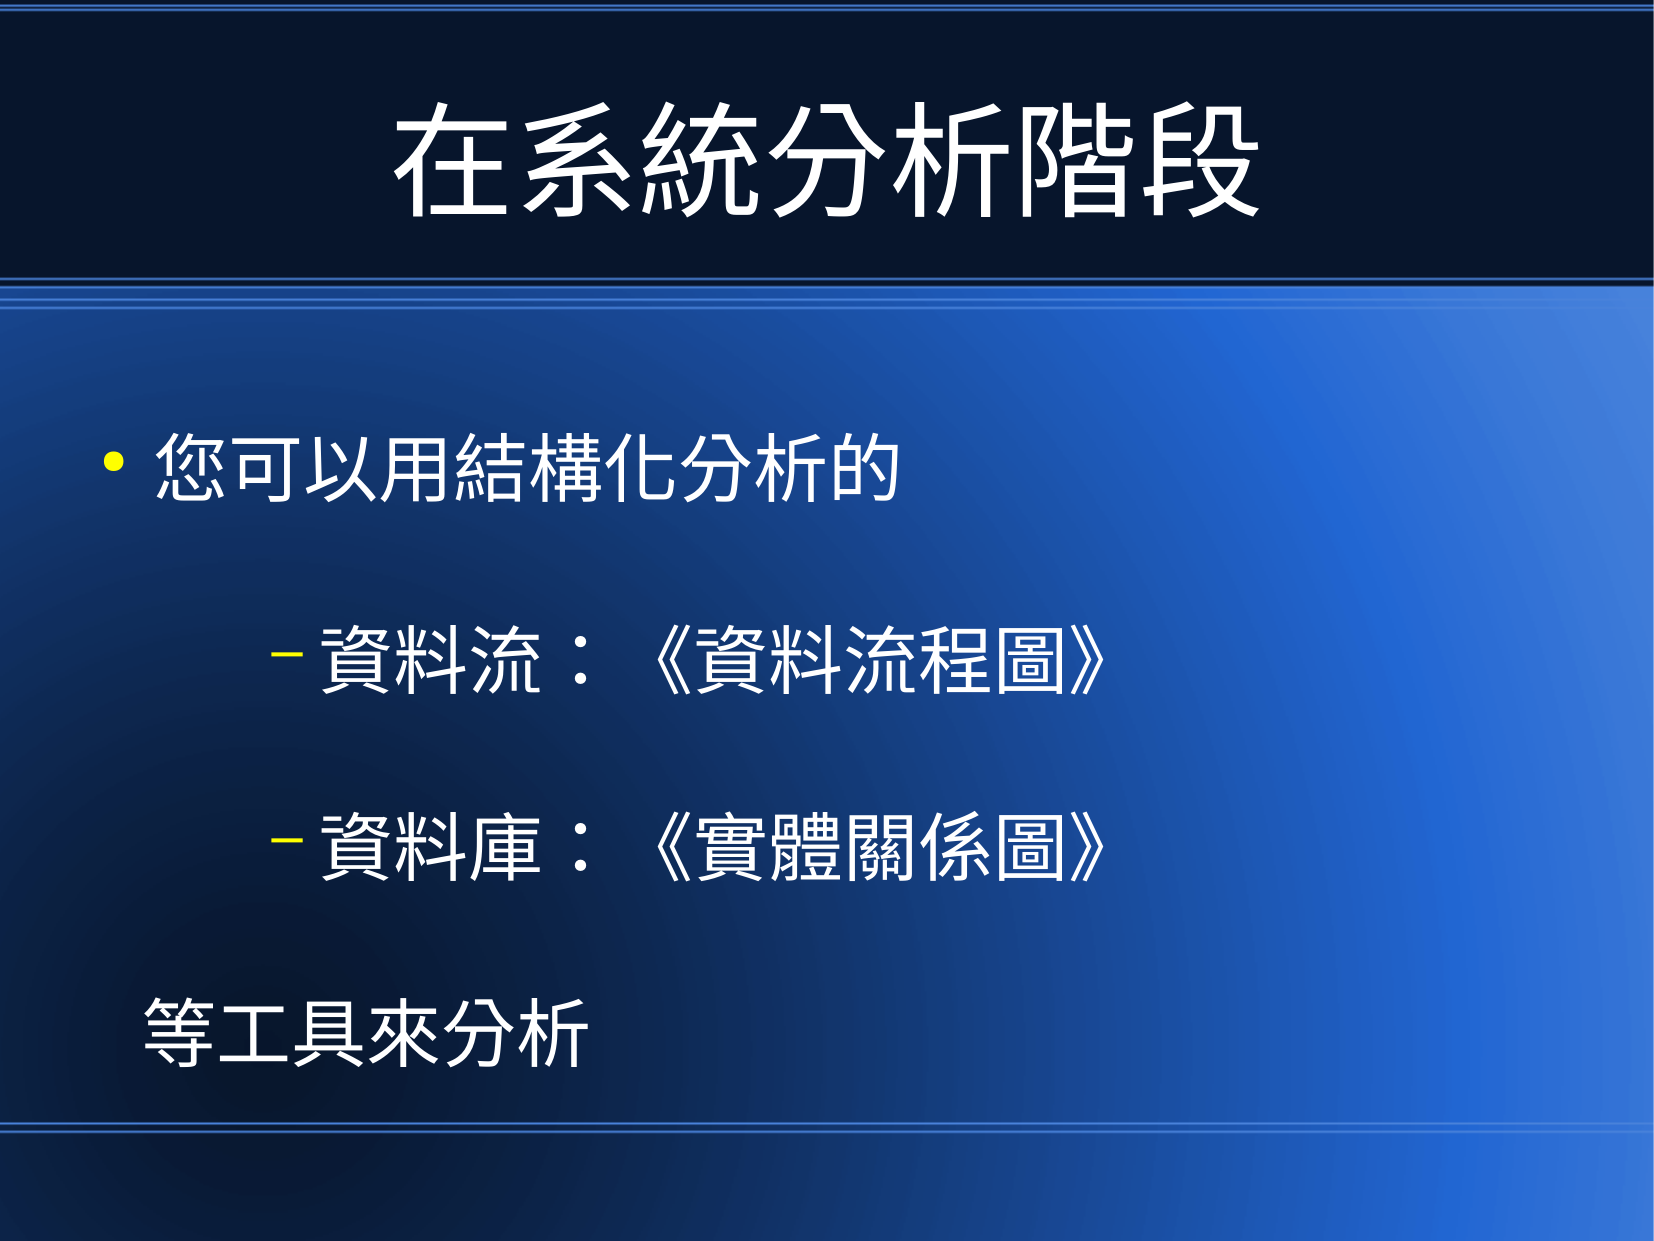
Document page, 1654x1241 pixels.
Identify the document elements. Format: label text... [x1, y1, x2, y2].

picture [0, 0, 1654, 1241]
title 在系統分析階段 [82, 49, 1571, 257]
list 您可以用結構化分析的 資料流：《資料流程圖》 資料庫：《實體關係圖》 等工具來分析 [82, 355, 1571, 1241]
